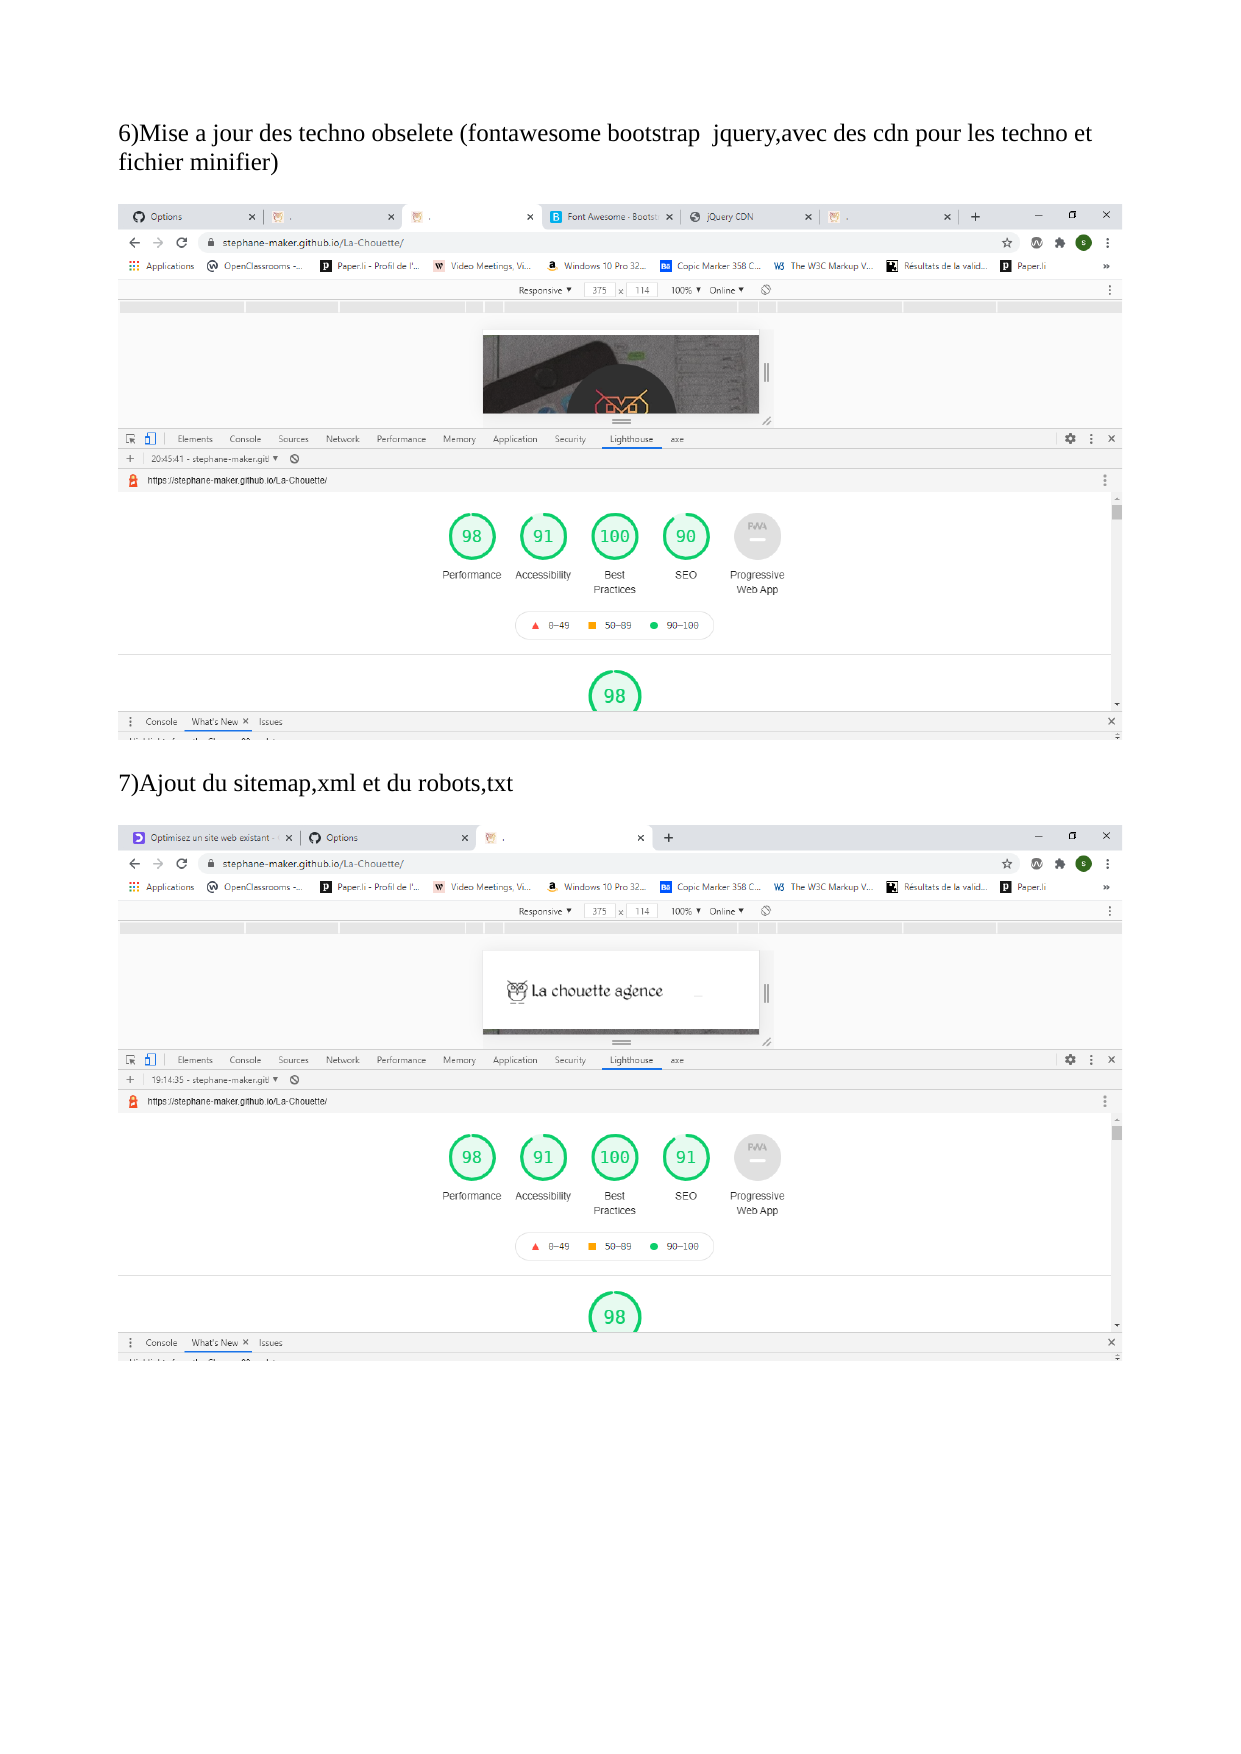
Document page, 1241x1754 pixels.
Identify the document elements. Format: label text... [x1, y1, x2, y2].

text 6)Mise a jour des techno obselete (fontawesome bootstrap jquery,avec des cdn pour les techno et fichier minifier) [118, 118, 1122, 176]
text 7)Ajout du sitemap,xml et du robots,txt [118, 768, 1122, 797]
picture [118, 825, 1123, 1361]
picture [118, 204, 1123, 740]
